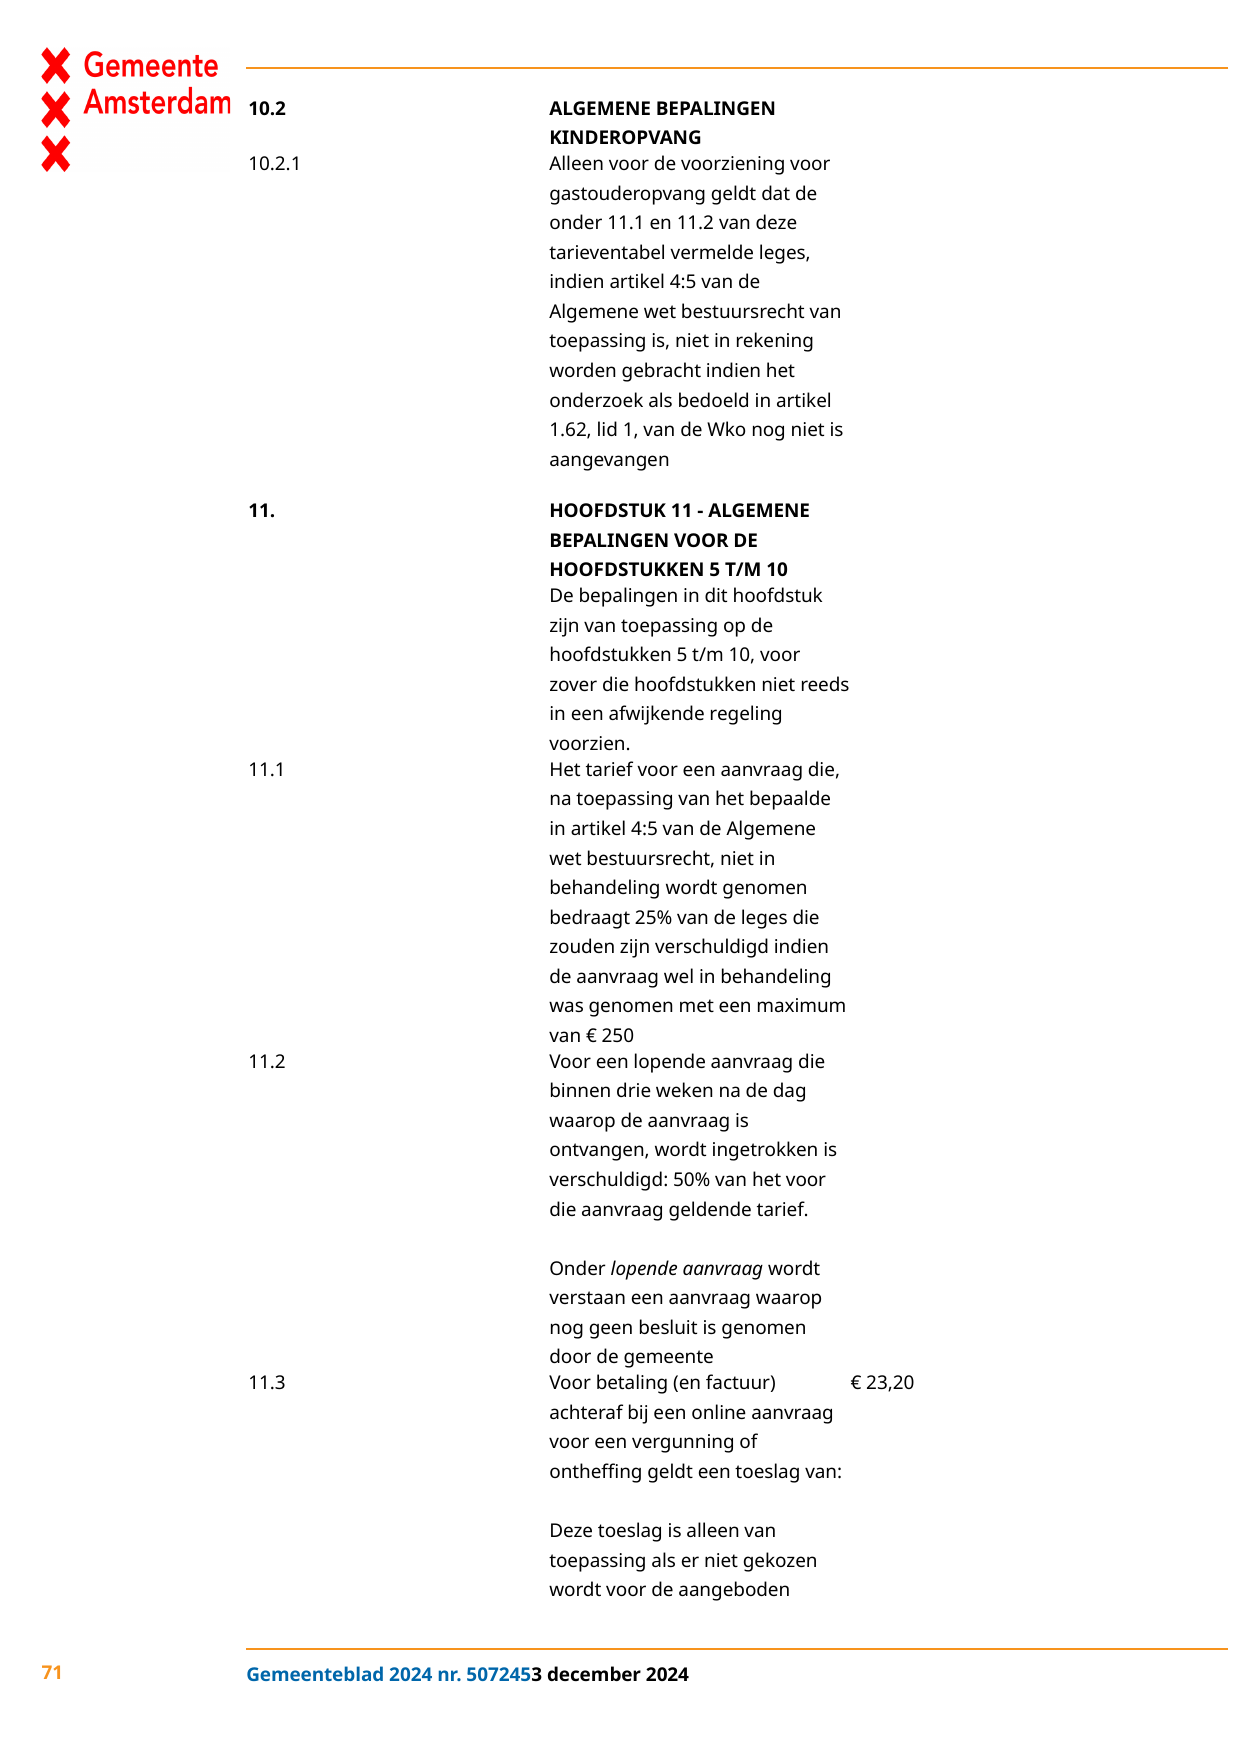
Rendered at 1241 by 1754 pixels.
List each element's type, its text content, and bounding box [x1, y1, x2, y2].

table_cell 11. [248, 498, 549, 582]
table_cell Voor betaling (en factuur) achteraf bij een online aanvraag voor een vergunning of ontheffing geldt een toeslag van: Deze toeslag is alleen van toepassing als er niet gekozen wordt voor de aangeboden [549, 1370, 850, 1602]
table_cell [850, 150, 1152, 472]
table_cell Alleen voor de voorziening voor gastouderopvang geldt dat de onder 11.1 en 11.2 van deze tarieventabel vermelde leges, indien artikel 4:5 van de Algemene wet bestuursrecht van toepassing is, niet in rekening worden gebracht indien het onderzoek als bedoeld in artikel 1.62, lid 1, van de Wko nog niet is aangevangen [549, 150, 850, 472]
table_cell [248, 472, 549, 497]
table_cell [248, 582, 549, 756]
table_cell [850, 95, 1152, 150]
table_cell ALGEMENE BEPALINGEN KINDEROPVANG [549, 95, 850, 150]
table_cell [850, 498, 1152, 582]
table_cell 11.1 [248, 756, 549, 1048]
table_cell [549, 472, 850, 497]
table_cell Voor een lopende aanvraag die binnen drie weken na de dag waarop de aanvraag is ontvangen, wordt ingetrokken is verschuldigd: 50% van het voor die aanvraag geldende tarief. Onder lopende aanvraag wordt verstaan een aanvraag waarop nog geen besluit is genomen door de gemeente [549, 1048, 850, 1369]
table_cell HOOFDSTUK 11 - ALGEMENE BEPALINGEN VOOR DE HOOFDSTUKKEN 5 T/M 10 [549, 498, 850, 582]
table_cell Het tarief voor een aanvraag die, na toepassing van het bepaalde in artikel 4:5 van de Algemene wet bestuursrecht, niet in behandeling wordt genomen bedraagt 25% van de leges die zouden zijn verschuldigd indien de aanvraag wel in behandeling was genomen met een maximum van € 250 [549, 756, 850, 1048]
table_cell [850, 472, 1152, 497]
table_cell 11.2 [248, 1048, 549, 1369]
table_cell De bepalingen in dit hoofdstuk zijn van toepassing op de hoofdstukken 5 t/m 10, voor zover die hoofdstukken niet reeds in een afwijkende regeling voorzien. [549, 582, 850, 756]
table_cell [850, 1048, 1152, 1369]
table_cell 11.3 [248, 1370, 549, 1602]
table_cell € 23,20 [850, 1370, 1152, 1602]
table_cell [850, 756, 1152, 1048]
picture [41, 47, 231, 172]
table_cell 10.2.1 [248, 150, 549, 472]
table_cell 10.2 [248, 95, 549, 150]
table_cell [850, 582, 1152, 756]
